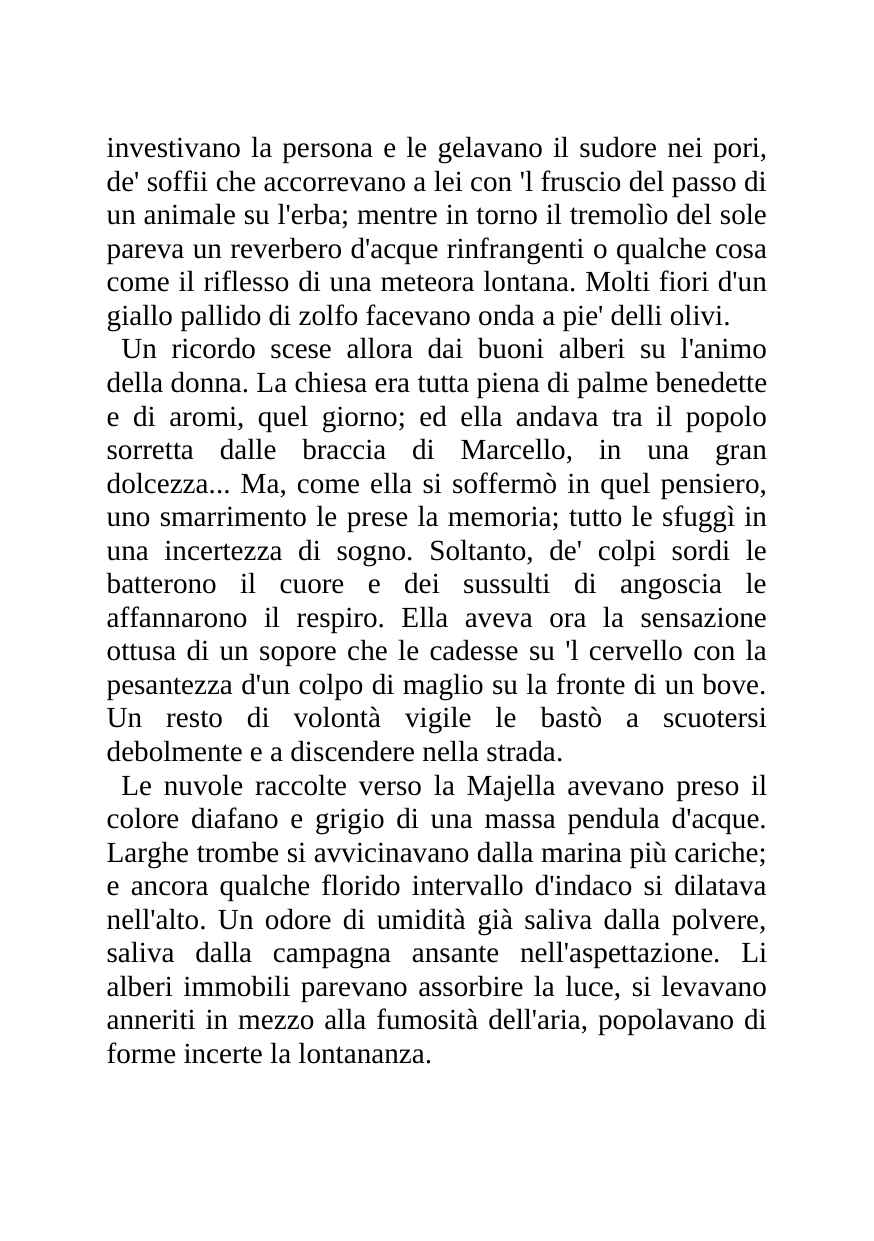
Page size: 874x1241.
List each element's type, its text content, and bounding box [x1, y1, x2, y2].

text Le nuvole raccolte verso la Majella avevano preso il colore diafano e grigio di una massa pendula d'acque. Larghe trombe si avvicinavano dalla marina più cariche; e ancora qualche florido intervallo d'indaco si dilatava nell'alto. Un odore di umidità già saliva dalla polvere, saliva dalla campagna ansante nell'aspettazione. Li alberi immobili parevano assorbire la luce, si levavano anneriti in mezzo alla fumosità dell'aria, popolavano di forme incerte la lontananza. [106, 768, 768, 1069]
text Un ricordo scese allora dai buoni alberi su l'animo della donna. La chiesa era tutta piena di palme benedette e di aromi, quel giorno; ed ella andava tra il popolo sorretta dalle braccia di Marcello, in una gran dolcezza... Ma, come ella si soffermò in quel pensiero, uno smarrimento le prese la memoria; tutto le sfuggì in una incertezza di sogno. Soltanto, de' colpi sordi le batterono il cuore e dei sussulti di angoscia le affannarono il respiro. Ella aveva ora la sensazione ottusa di un sopore che le cadesse su 'l cervello con la pesantezza d'un colpo di maglio su la fronte di un bove. Un resto di volontà vigile le bastò a scuotersi debolmente e a discendere nella strada. [106, 332, 768, 768]
text investivano la persona e le gelavano il sudore nei pori, de' soffii che accorrevano a lei con 'l fruscio del passo di un animale su l'erba; mentre in torno il tremolìo del sole pareva un reverbero d'acque rinfrangenti o qualche cosa come il riflesso di una meteora lontana. Molti fiori d'un giallo pallido di zolfo facevano onda a pie' delli olivi. [106, 130, 768, 332]
